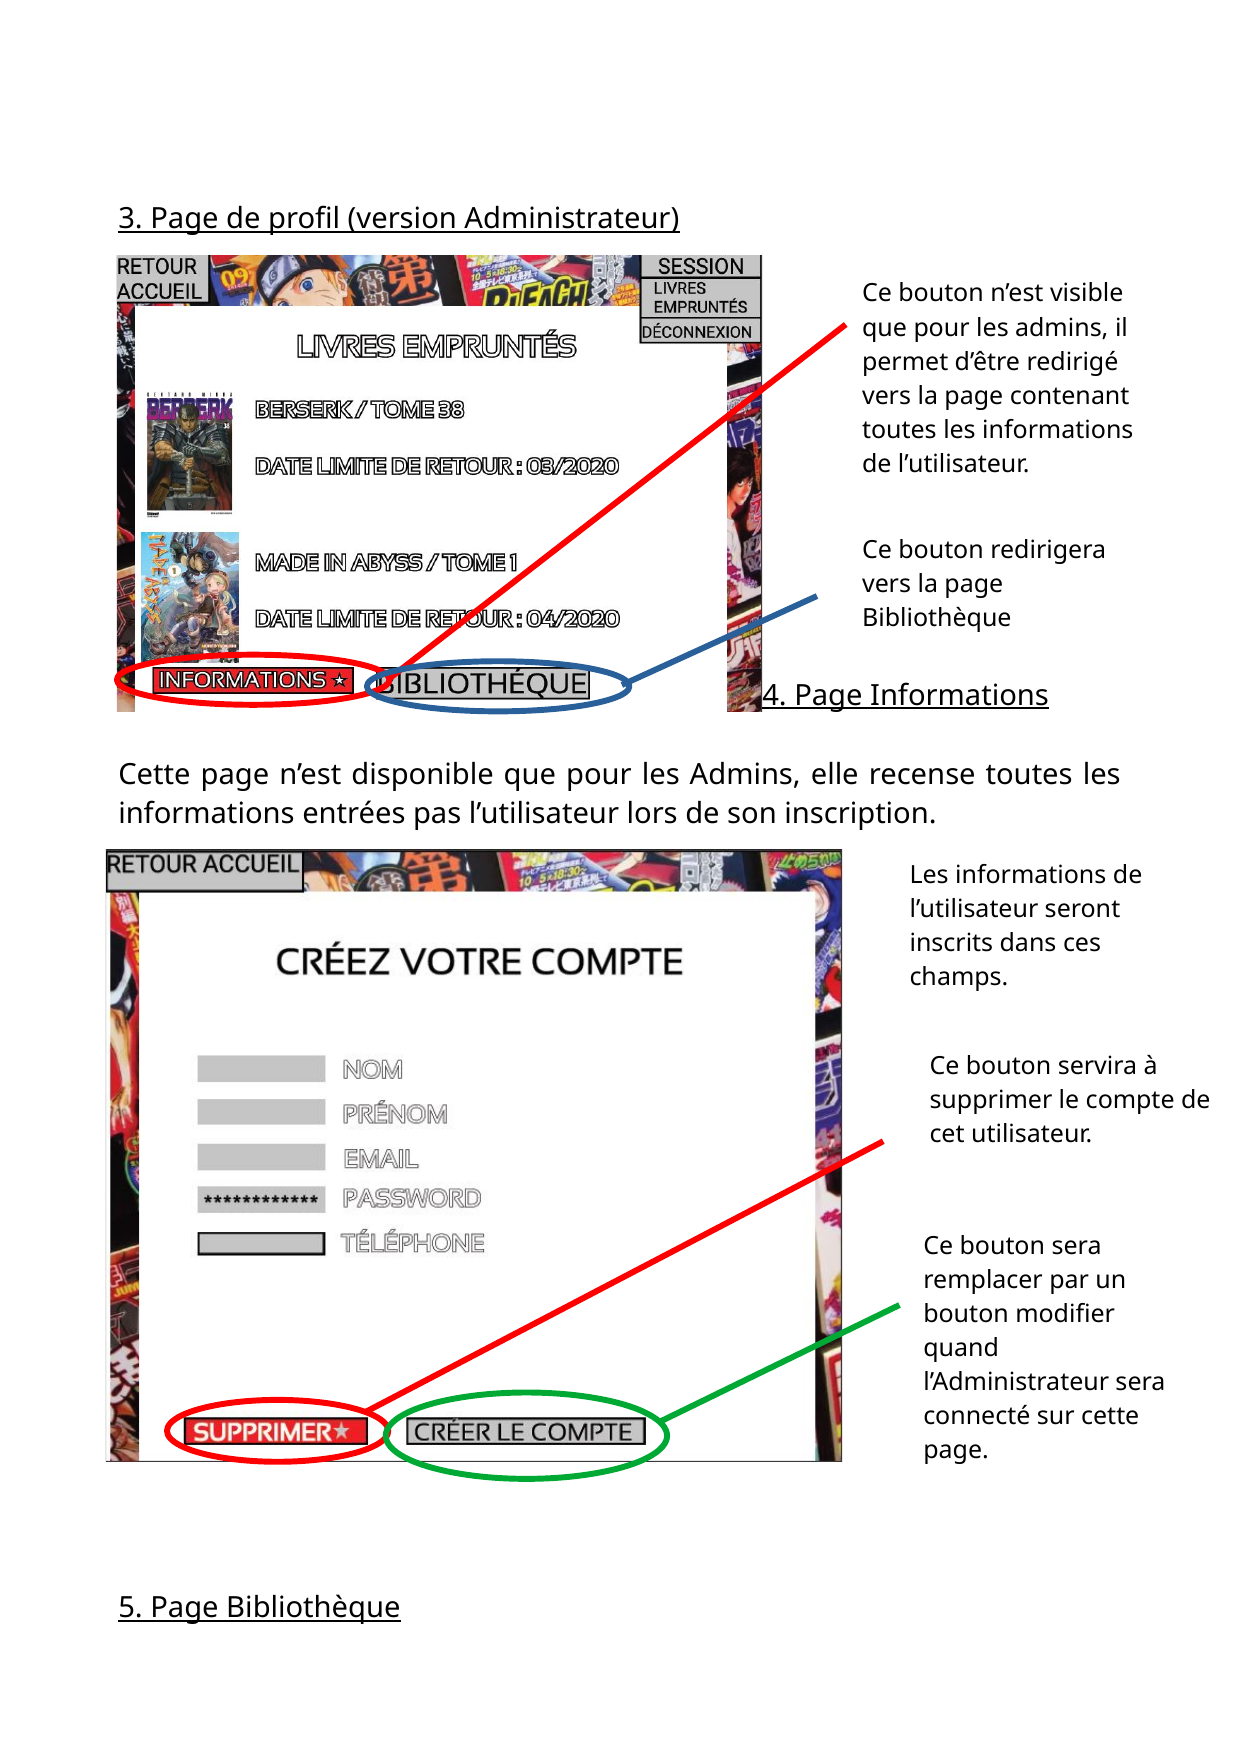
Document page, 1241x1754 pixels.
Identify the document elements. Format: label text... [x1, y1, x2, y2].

picture [116, 687, 432, 712]
text 5. Page Bibliothèque [118, 1587, 1122, 1626]
picture [374, 1167, 843, 1421]
picture [105, 849, 843, 1462]
picture [381, 665, 624, 708]
picture [331, 1445, 405, 1462]
text 3. Page de profil (version Administrateur) [118, 197, 1122, 237]
picture [648, 1337, 843, 1462]
picture [390, 1396, 664, 1462]
picture [371, 678, 386, 688]
picture [416, 394, 763, 678]
picture [564, 625, 763, 712]
picture [121, 658, 375, 701]
text 4. Page Informations [554, 674, 1122, 713]
picture [171, 1403, 384, 1458]
text Cette page n’est disponible que pour les Admins, elle recense toutes les informations entrées pas l’utilisateur lors de son inscription. [118, 753, 1122, 832]
picture [116, 255, 763, 673]
